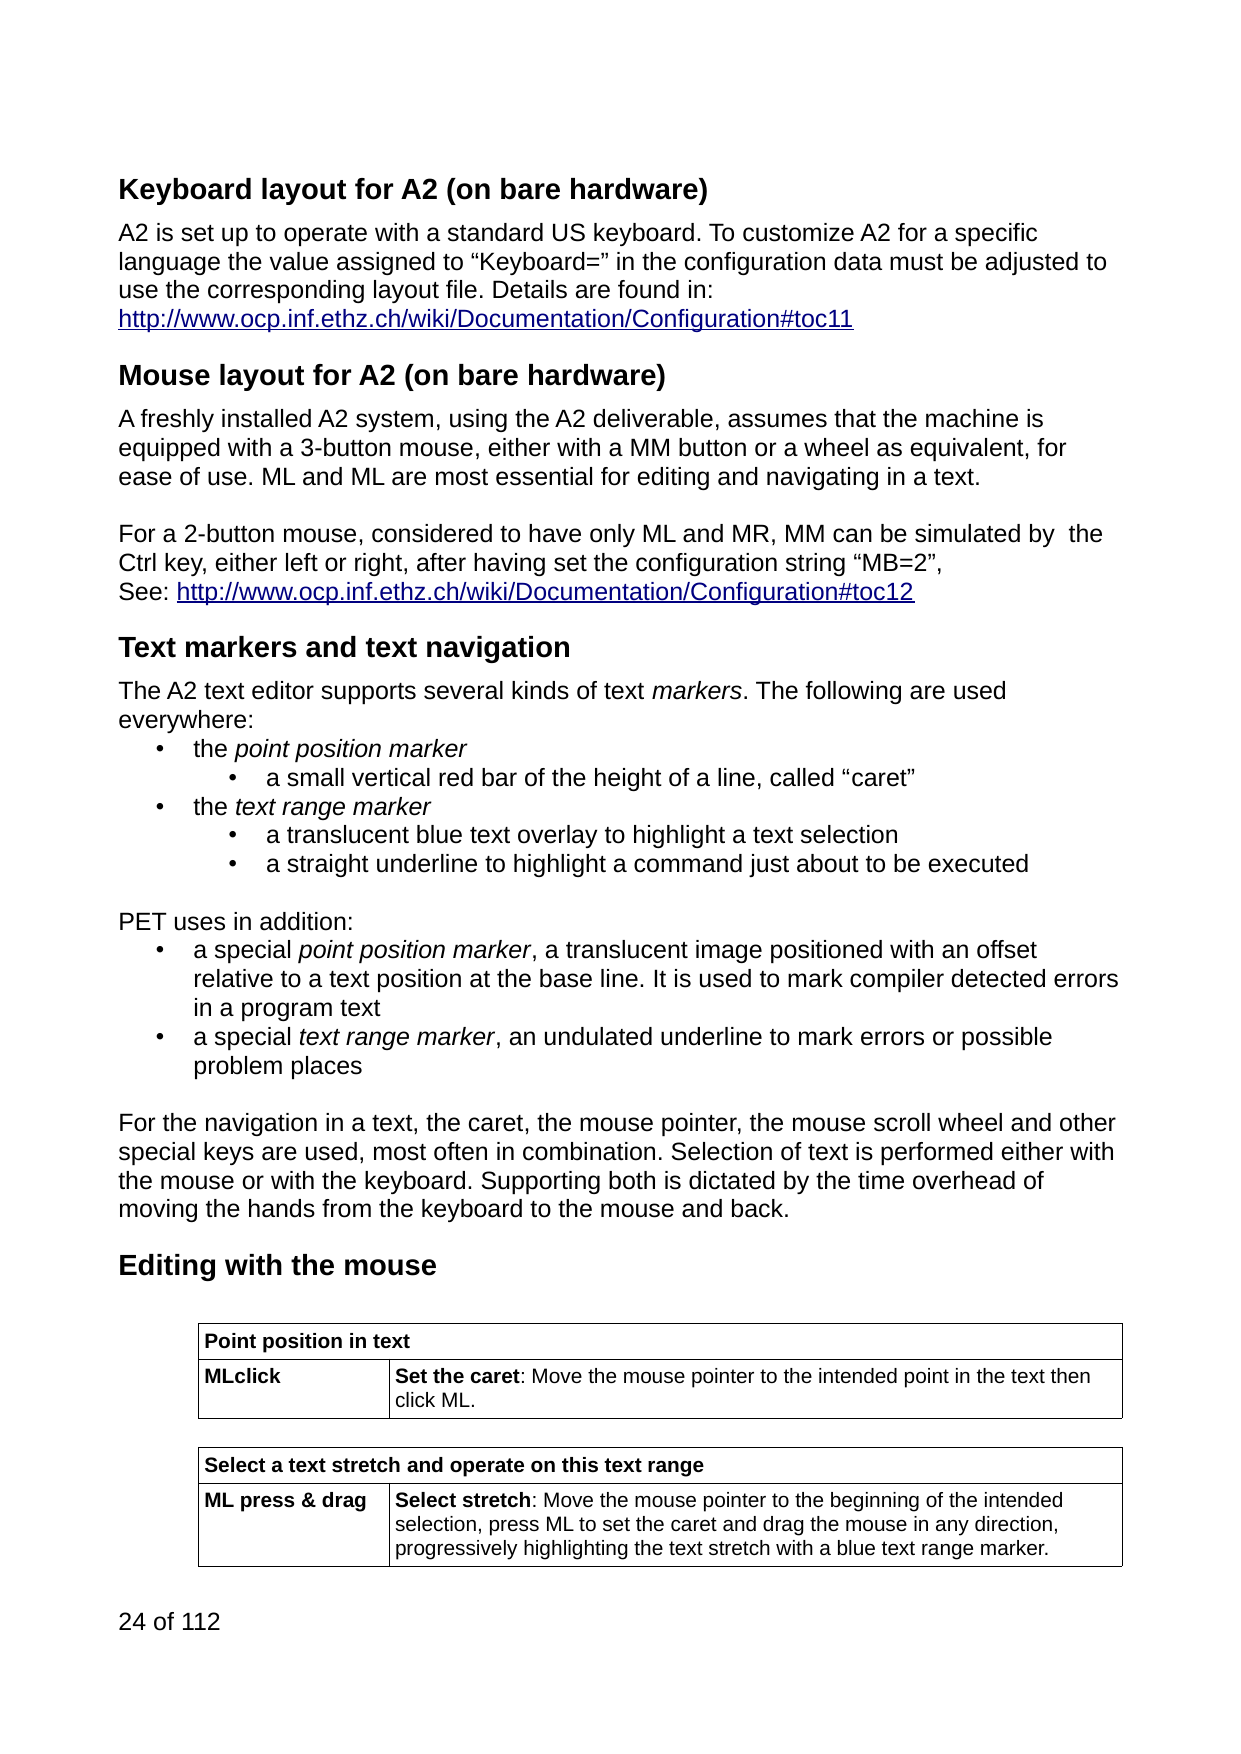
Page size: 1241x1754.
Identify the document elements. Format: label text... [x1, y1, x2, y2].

text PET uses in addition: [118, 907, 1122, 936]
list a straight underline to highlight a command just about to be executed [228, 849, 1122, 878]
text http://www.ocp.inf.ethz.ch/wiki/Documentation/Configuration#toc11 [118, 304, 1122, 333]
table_cell ML press & drag [199, 1484, 389, 1566]
table_cell Set the caret: Move the mouse pointer to the intended point in the text then click ML. [390, 1360, 1122, 1418]
subtitle Keyboard layout for A2 (on bare hardware) [118, 172, 1122, 205]
table_cell Select stretch: Move the mouse pointer to the beginning of the intended selection, press ML to set the caret and drag the mouse in any direction, progressively highlighting the text stretch with a blue text range marker. [390, 1484, 1122, 1566]
text For a 2-button mouse, considered to have only ML and MR, MM can be simulated by the Ctrl key, either left or right, after having set the configuration string “MB=2”, [118, 519, 1122, 576]
subtitle Mouse layout for A2 (on bare hardware) [118, 358, 1122, 391]
text The A2 text editor supports several kinds of text markers. The following are used everywhere: [118, 676, 1122, 734]
subtitle Editing with the mouse [118, 1248, 1122, 1282]
table_header Point position in text [199, 1324, 1122, 1358]
text A freshly installed A2 system, using the A2 deliverable, assumes that the machine is equipped with a 3-button mouse, either with a MM button or a wheel as equivalent, for ease of use. ML and ML are most essential for editing and navigating in a text. [118, 404, 1122, 490]
list a special text range marker, an undulated underline to mark errors or possible problem places [156, 1022, 1122, 1079]
text A2 is set up to operate with a standard US keyboard. To customize A2 for a specific language the value assigned to “Keyboard=” in the configuration data must be adjusted to use the corresponding layout file. Details are found in: [118, 218, 1122, 304]
list a special point position marker, a translucent image positioned with an offset relative to a text position at the base line. It is used to mark compiler detected errors in a program text [156, 936, 1122, 1022]
text For the navigation in a text, the caret, the mouse pointer, the mouse scroll wheel and other special keys are used, most often in combination. Selection of text is performed either with the mouse or with the keyboard. Supporting both is dictated by the time overhead of moving the hands from the keyboard to the mouse and back. [118, 1108, 1122, 1223]
table_cell MLclick [199, 1360, 389, 1418]
list a small vertical red bar of the height of a line, called “caret” [228, 763, 1122, 791]
list the text range marker [156, 791, 1122, 820]
list the point position marker [156, 734, 1122, 763]
text See: http://www.ocp.inf.ethz.ch/wiki/Documentation/Configuration#toc12 [118, 576, 1122, 605]
subtitle Text markers and text navigation [118, 630, 1122, 664]
list a translucent blue text overlay to highlight a text selection [228, 820, 1122, 849]
table_header Select a text stretch and operate on this text range [199, 1448, 1122, 1482]
